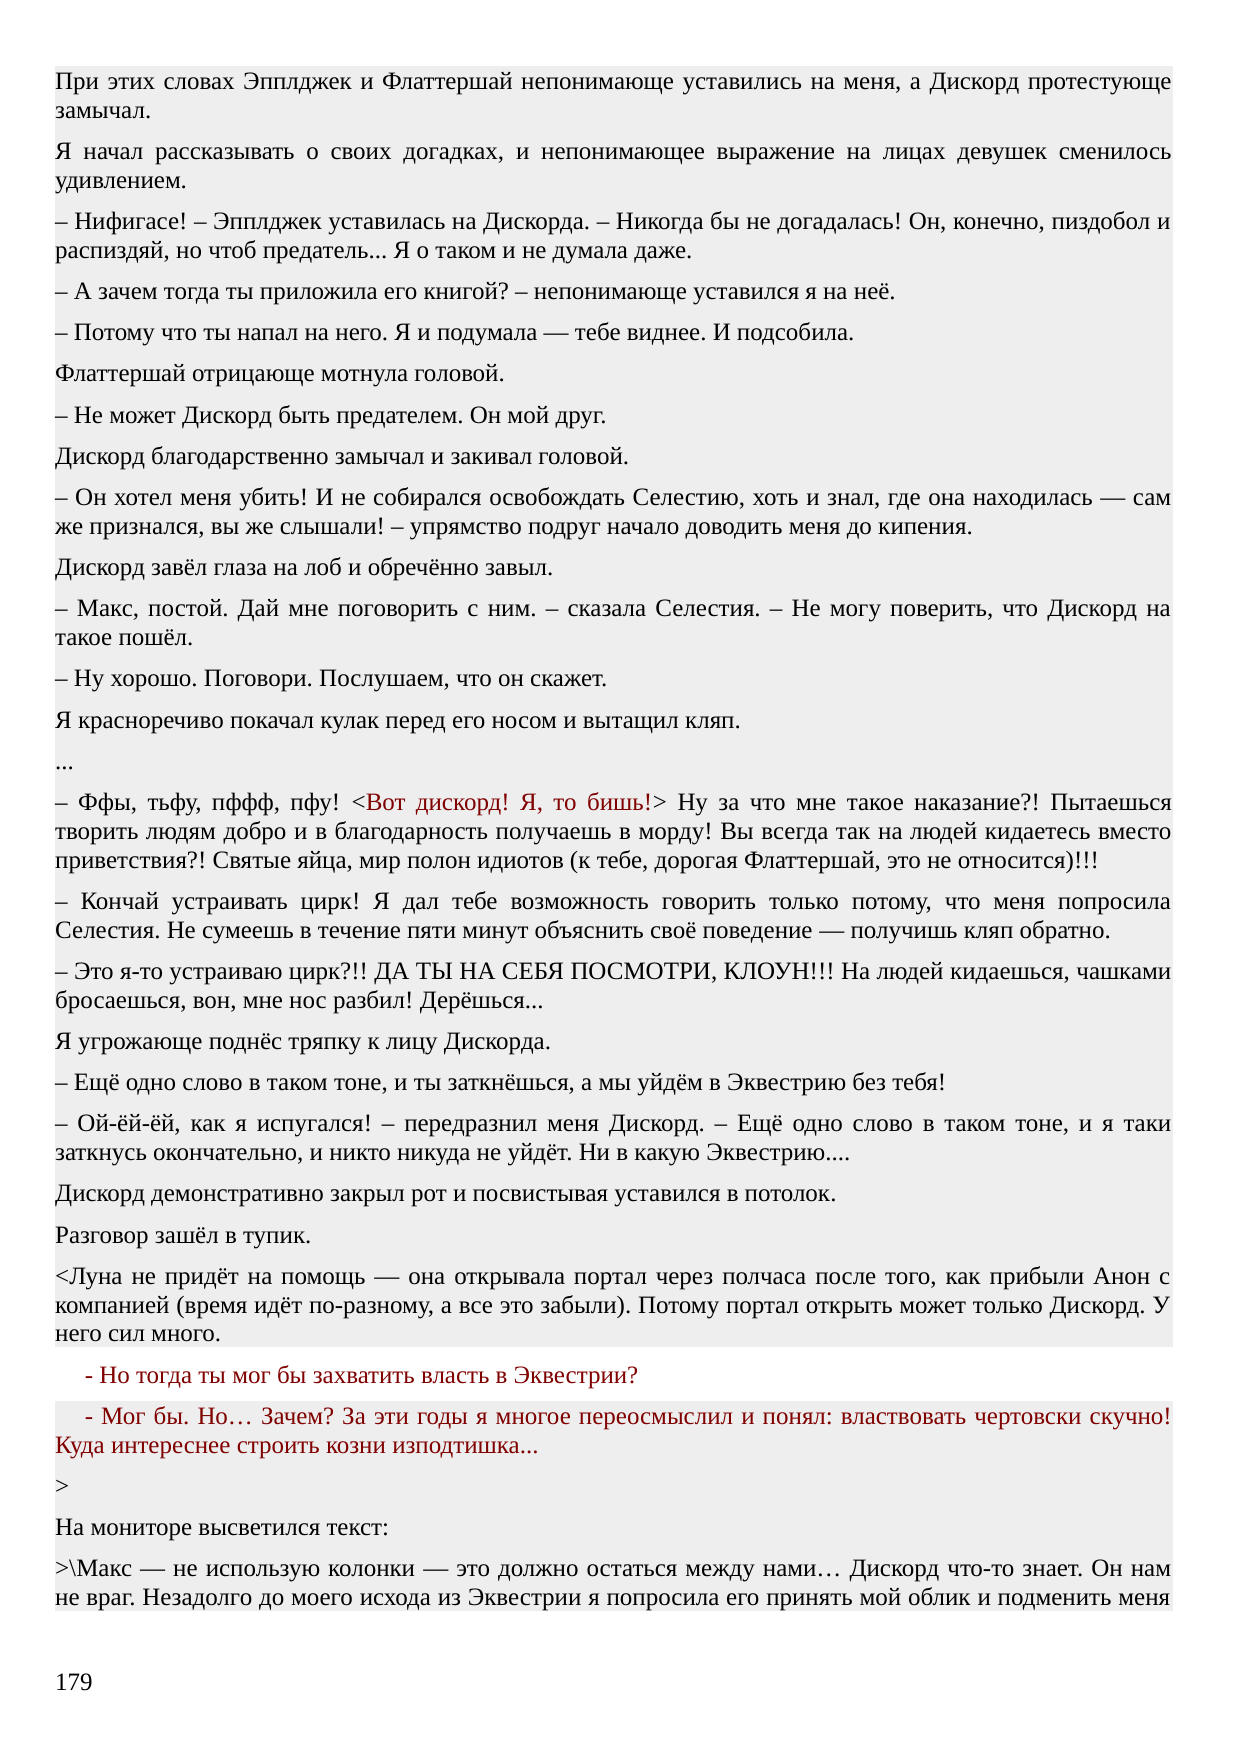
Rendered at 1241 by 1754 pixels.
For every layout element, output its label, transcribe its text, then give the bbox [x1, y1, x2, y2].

text При этих словах Эпплджек и Флаттершай непонимающе уставились на меня, а Дискорд протестующе замычал. [55, 66, 1173, 123]
text ... [55, 746, 1173, 775]
text - Мог бы. Но… Зачем? За эти годы я многое переосмыслил и понял: властвовать чертовски скучно! Куда интереснее строить козни изподтишка... [55, 1401, 1173, 1458]
text – Нифигасе! – Эпплджек уставилась на Дискорда. – Никогда бы не догадалась! Он, конечно, пиздобол и распиздяй, но чтоб предатель... Я о таком и не думала даже. [55, 206, 1173, 263]
text >\Макс — не использую колонки — это должно остаться между нами… Дискорд что-то знает. Он нам не враг. Незадолго до моего исхода из Эквестрии я попросила его принять мой облик и подменить меня [55, 1553, 1173, 1611]
text Я угрожающе поднёс тряпку к лицу Дискорда. [55, 1026, 1173, 1055]
text > [55, 1471, 1173, 1500]
text <Луна не придёт на помощь — она открывала портал через полчаса после того, как прибыли Анон с компанией (время идёт по-разному, а все это забыли). Потому портал открыть может только Дискорд. У него сил много. [55, 1261, 1173, 1347]
text – Кончай устраивать цирк! Я дал тебе возможность говорить только потому, что меня попросила Селестия. Не сумеешь в течение пяти минут объяснить своё поведение — получишь кляп обратно. [55, 886, 1173, 943]
text – Потому что ты напал на него. Я и подумала — тебе виднее. И подсобила. [55, 317, 1173, 346]
text – Это я-то устраиваю цирк?!! ДА ТЫ НА СЕБЯ ПОСМОТРИ, КЛОУН!!! На людей кидаешься, чашками бросаешься, вон, мне нос разбил! Дерёшься... [55, 956, 1173, 1013]
text Разговор зашёл в тупик. [55, 1220, 1173, 1248]
text – А зачем тогда ты приложила его книгой? – непонимающе уставился я на неё. [55, 276, 1173, 305]
text – Не может Дискорд быть предателем. Он мой друг. [55, 400, 1173, 428]
text Флаттершай отрицающе мотнула головой. [55, 358, 1173, 387]
text Я начал рассказывать о своих догадках, и непонимающее выражение на лицах девушек сменилось удивлением. [55, 136, 1173, 193]
text Дискорд демонстративно закрыл рот и посвистывая уставился в потолок. [55, 1178, 1173, 1207]
text – Ффы, тьфу, пффф, пфу! <Вот дискорд! Я, то бишь!> Ну за что мне такое наказание?! Пытаешься творить людям добро и в благодарность получаешь в морду! Вы всегда так на людей кидаетесь вместо приветствия?! Святые яйца, мир полон идиотов (к тебе, дорогая Флаттершай, это не относится)!!! [55, 787, 1173, 873]
text – Он хотел меня убить! И не собирался освобождать Селестию, хоть и знал, где она находилась — сам же признался, вы же слышали! – упрямство подруг начало доводить меня до кипения. [55, 482, 1173, 540]
text Дискорд благодарственно замычал и закивал головой. [55, 441, 1173, 470]
text Дискорд завёл глаза на лоб и обречённо завыл. [55, 552, 1173, 581]
text На мониторе высветился текст: [55, 1512, 1173, 1541]
text - Но тогда ты мог бы захватить власть в Эквестрии? [55, 1360, 1173, 1388]
text – Макс, постой. Дай мне поговорить с ним. – сказала Селестия. – Не могу поверить, что Дискорд на такое пошёл. [55, 593, 1173, 651]
text – Ну хорошо. Поговори. Послушаем, что он скажет. [55, 663, 1173, 692]
text – Ещё одно слово в таком тоне, и ты заткнёшься, а мы уйдём в Эквестрию без тебя! [55, 1067, 1173, 1096]
text Я красноречиво покачал кулак перед его носом и вытащил кляп. [55, 705, 1173, 733]
text – Ой-ёй-ёй, как я испугался! – передразнил меня Дискорд. – Ещё одно слово в таком тоне, и я таки заткнусь окончательно, и никто никуда не уйдёт. Ни в какую Эквестрию.... [55, 1108, 1173, 1166]
